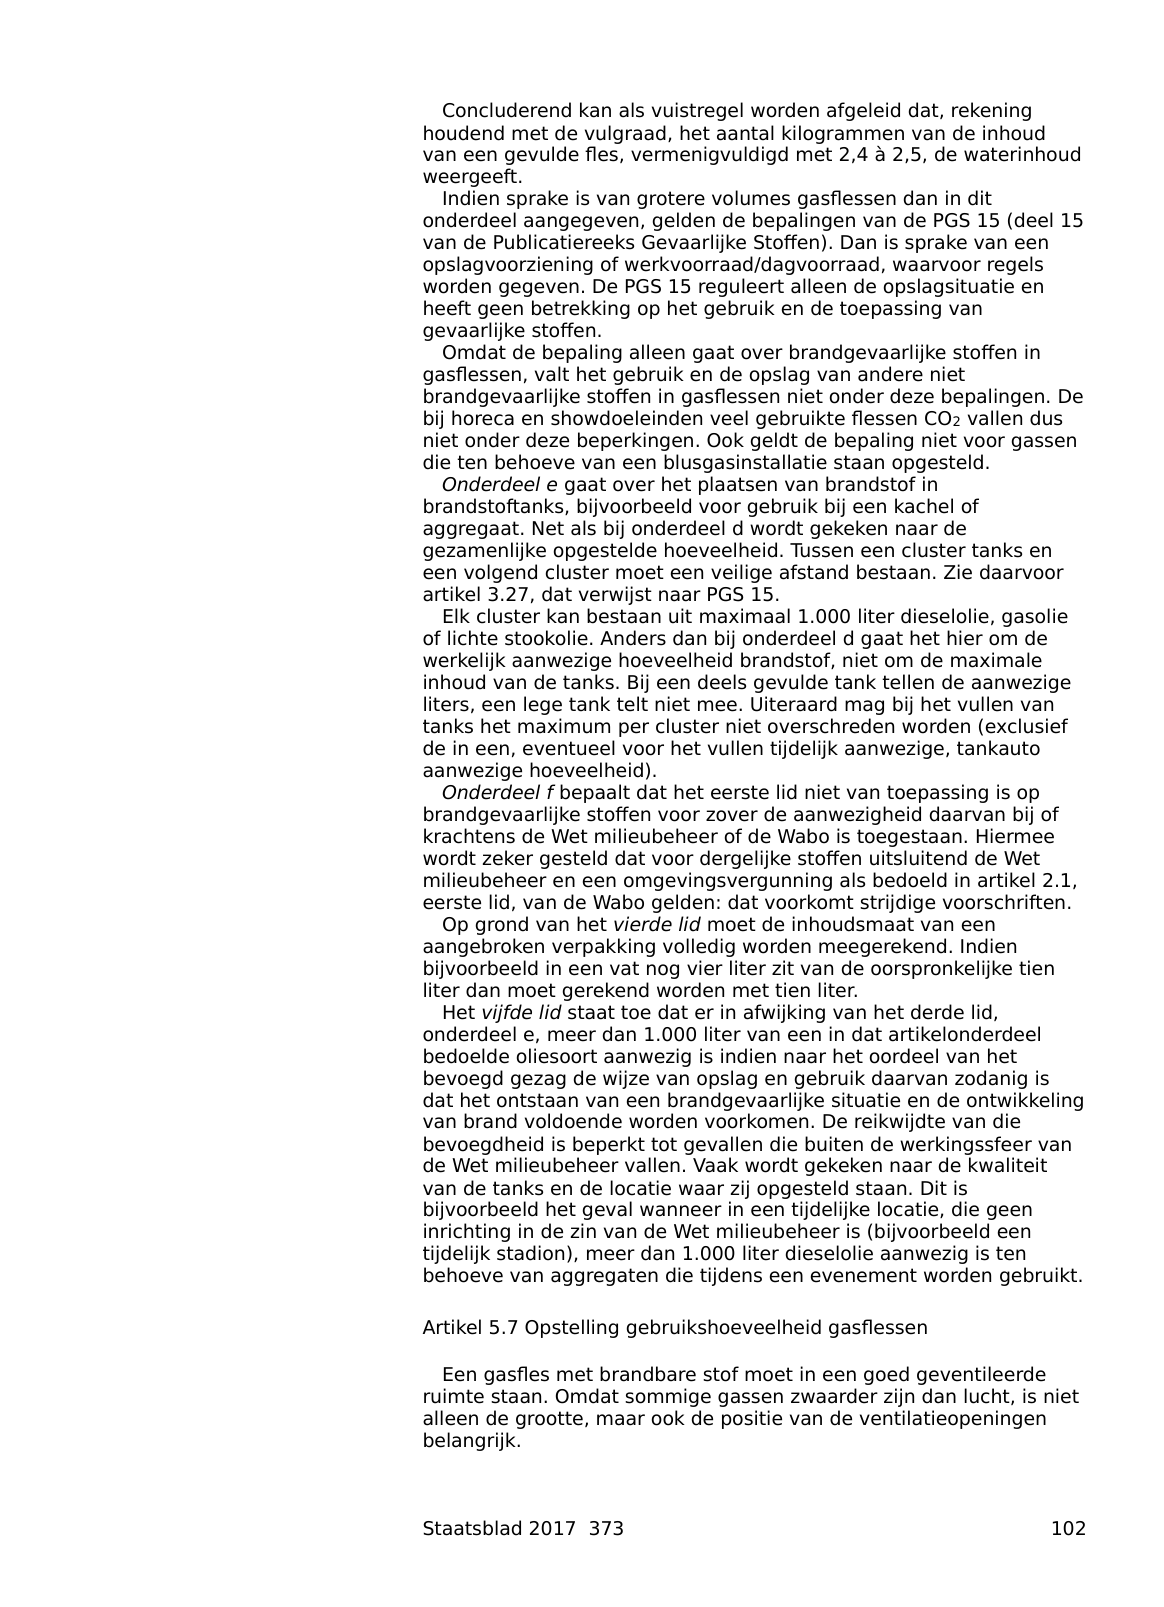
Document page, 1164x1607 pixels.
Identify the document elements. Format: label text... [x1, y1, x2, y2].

text Indien sprake is van grotere volumes gasflessen dan in dit onderdeel aangegeven, gelden de bepalingen van de PGS 15 (deel 15 van de Publicatiereeks Gevaarlijke Stoffen). Dan is sprake van een opslagvoorziening of werkvoorraad/dagvoorraad, waarvoor regels worden gegeven. De PGS 15 reguleert alleen de opslagsituatie en heeft geen betrekking op het gebruik en de toepassing van gevaarlijke stoffen. [422, 188, 1087, 342]
text Een gasfles met brandbare stof moet in een goed geventileerde ruimte staan. Omdat sommige gassen zwaarder zijn dan lucht, is niet alleen de grootte, maar ook de positie van de ventilatieopeningen belangrijk. [422, 1364, 1087, 1452]
text Op grond van het vierde lid moet de inhoudsmaat van een aangebroken verpakking volledig worden meegerekend. Indien bijvoorbeeld in een vat nog vier liter zit van de oorspronkelijke tien liter dan moet gerekend worden met tien liter. [422, 914, 1087, 1002]
text Onderdeel e gaat over het plaatsen van brandstof in brandstoftanks, bijvoorbeeld voor gebruik bij een kachel of aggregaat. Net als bij onderdeel d wordt gekeken naar de gezamenlijke opgestelde hoeveelheid. Tussen een cluster tanks en een volgend cluster moet een veilige afstand bestaan. Zie daarvoor artikel 3.27, dat verwijst naar PGS 15. [422, 474, 1087, 606]
text Het vijfde lid staat toe dat er in afwijking van het derde lid, onderdeel e, meer dan 1.000 liter van een in dat artikelonderdeel bedoelde oliesoort aanwezig is indien naar het oordeel van het bevoegd gezag de wijze van opslag en gebruik daarvan zodanig is dat het ontstaan van een brandgevaarlijke situatie en de ontwikkeling van brand voldoende worden voorkomen. De reikwijdte van die bevoegdheid is beperkt tot gevallen die buiten de werkingssfeer van de Wet milieubeheer vallen. Vaak wordt gekeken naar de kwaliteit van de tanks en de locatie waar zij opgesteld staan. Dit is bijvoorbeeld het geval wanneer in een tijdelijke locatie, die geen inrichting in de zin van de Wet milieubeheer is (bijvoorbeeld een tijdelijk stadion), meer dan 1.000 liter dieselolie aanwezig is ten behoeve van aggregaten die tijdens een evenement worden gebruikt. [422, 1002, 1087, 1287]
text Onderdeel f bepaalt dat het eerste lid niet van toepassing is op brandgevaarlijke stoffen voor zover de aanwezigheid daarvan bij of krachtens de Wet milieubeheer of de Wabo is toegestaan. Hiermee wordt zeker gesteld dat voor dergelijke stoffen uitsluitend de Wet milieubeheer en een omgevingsvergunning als bedoeld in artikel 2.1, eerste lid, van de Wabo gelden: dat voorkomt strijdige voorschriften. [422, 782, 1087, 914]
text Concluderend kan als vuistregel worden afgeleid dat, rekening houdend met de vulgraad, het aantal kilogrammen van de inhoud van een gevulde fles, vermenigvuldigd met 2,4 à 2,5, de waterinhoud weergeeft. [422, 100, 1087, 188]
text Elk cluster kan bestaan uit maximaal 1.000 liter dieselolie, gasolie of lichte stookolie. Anders dan bij onderdeel d gaat het hier om de werkelijk aanwezige hoeveelheid brandstof, niet om de maximale inhoud van de tanks. Bij een deels gevulde tank tellen de aanwezige liters, een lege tank telt niet mee. Uiteraard mag bij het vullen van tanks het maximum per cluster niet overschreden worden (exclusief de in een, eventueel voor het vullen tijdelijk aanwezige, tankauto aanwezige hoeveelheid). [422, 606, 1087, 782]
subtitle Artikel 5.7 Opstelling gebruikshoeveelheid gasflessen [422, 1317, 1087, 1339]
text Omdat de bepaling alleen gaat over brandgevaarlijke stoffen in gasflessen, valt het gebruik en de opslag van andere niet brandgevaarlijke stoffen in gasflessen niet onder deze bepalingen. De bij horeca en showdoeleinden veel gebruikte flessen CO2 vallen dus niet onder deze beperkingen. Ook geldt de bepaling niet voor gassen die ten behoeve van een blusgasinstallatie staan opgesteld. [422, 342, 1087, 474]
